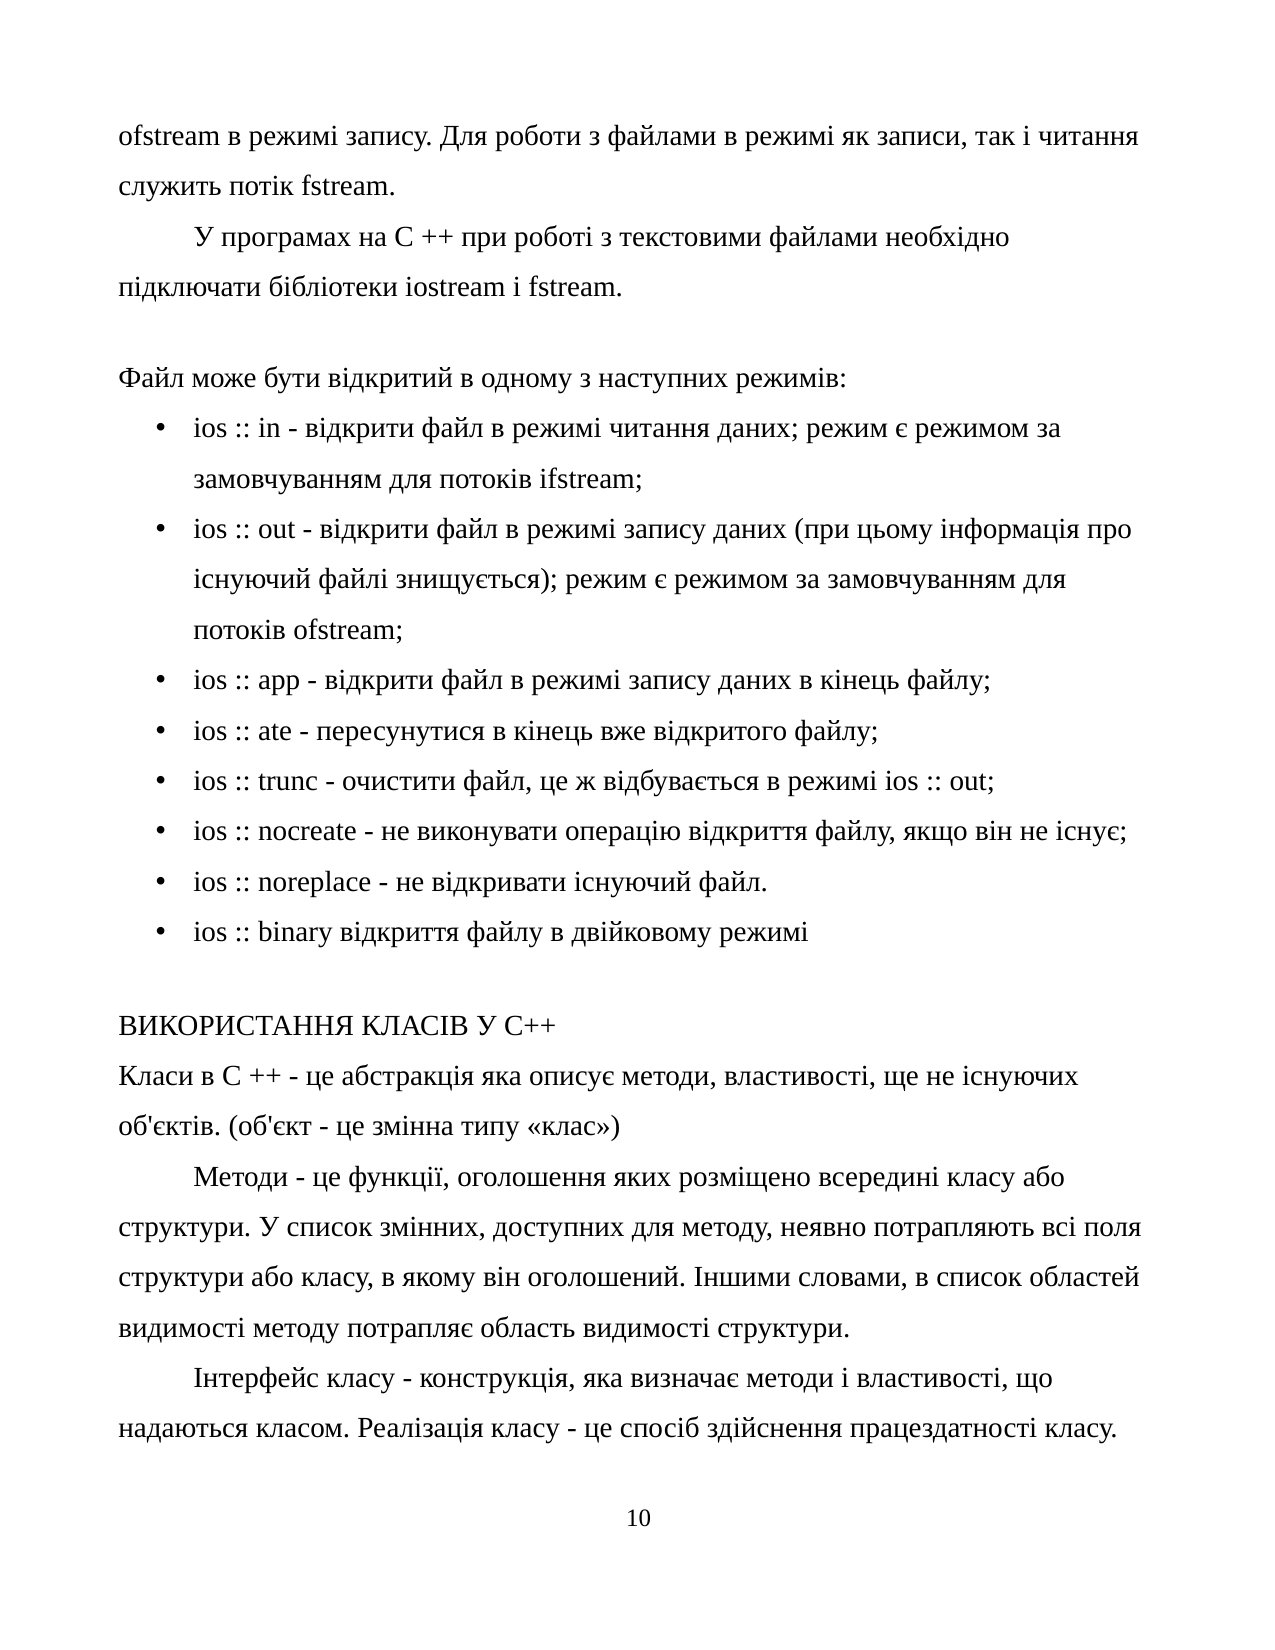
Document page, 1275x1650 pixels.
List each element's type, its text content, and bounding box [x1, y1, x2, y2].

list ios :: nocreate - не виконувати операцію відкриття файлу, якщо він не існує; [156, 813, 1158, 847]
list ios :: binary відкриття файлу в двійковому режимі [156, 914, 1158, 948]
text Класи в С ++ - це абстракція яка описує методи, властивості, ще не існуючих об'єктів. (об'єкт - це змінна типу «клас») [118, 1058, 1158, 1142]
list ios :: out - відкрити файл в режимі запису даних (при цьому інформація про існуючий файлі знищується); режим є режимом за замовчуванням для потоків ofstream; [156, 511, 1158, 645]
text Інтерфейс класу - конструкція, яка визначає методи і властивості, що надаються класом. Реалізація класу - це спосіб здійснення працездатності класу. [118, 1360, 1158, 1444]
list ios :: ate - пересунутися в кінець вже відкритого файлу; [156, 713, 1158, 746]
list ios :: in - відкрити файл в режимі читання даних; режим є режимом за замовчуванням для потоків ifstream; [156, 410, 1158, 494]
text Файл може бути відкритий в одному з наступних режимів: [118, 360, 1158, 394]
text Методи - це функції, оголошення яких розміщено всередині класу або структури. У список змінних, доступних для методу, неявно потрапляють всі поля структури або класу, в якому він оголошений. Іншими словами, в список областей видимості методу потрапляє область видимості структури. [118, 1159, 1158, 1343]
list ios :: noreplace - не відкривати існуючий файл. [156, 864, 1158, 897]
text ofstream в режимі запису. Для роботи з файлами в режимі як записи, так і читання служить потік fstream. У програмах на C ++ при роботі з текстовими файлами необхідно підключати бібліотеки iostream і fstream. [118, 118, 1158, 346]
text ВИКОРИСТАННЯ КЛАСІВ У С++ [118, 1008, 1158, 1041]
list ios :: app - відкрити файл в режимі запису даних в кінець файлу; [156, 662, 1158, 696]
list ios :: trunc - очистити файл, це ж відбувається в режимі ios :: out; [156, 763, 1158, 797]
